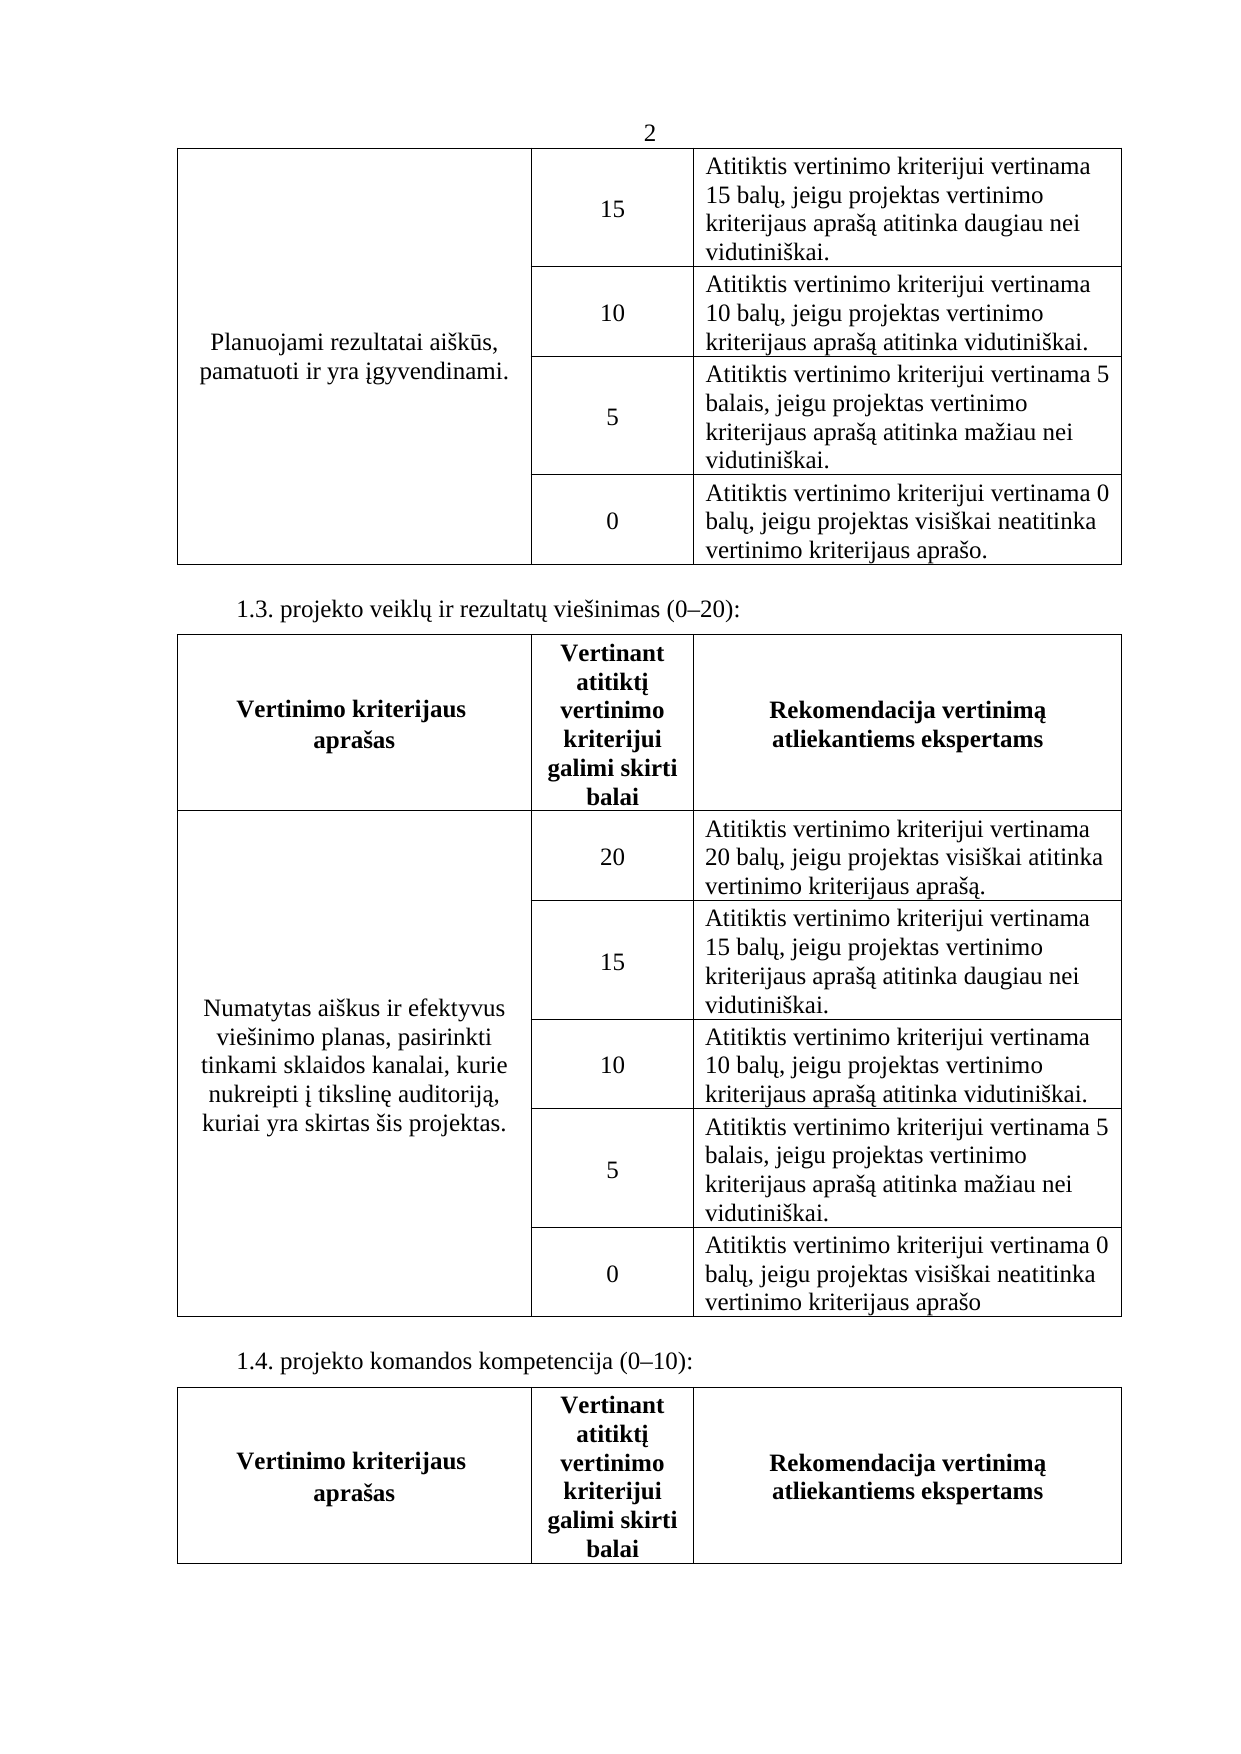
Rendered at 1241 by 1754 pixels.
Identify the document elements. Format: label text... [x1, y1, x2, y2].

table_cell Atitiktis vertinimo kriterijui vertinama 20 balų, jeigu projektas visiškai atitinka vertinimo kriterijaus aprašą. [694, 811, 1121, 900]
text 1.3. projekto veiklų ir rezultatų viešinimas (0–20): [177, 594, 1122, 622]
text 1.4. projekto komandos kompetencija (0–10): [177, 1346, 1122, 1375]
table_cell Numatytas aiškus ir efektyvus viešinimo planas, pasirinkti tinkami sklaidos kanalai, kurie nukreipti į tikslinę auditoriją, kuriai yra skirtas šis projektas. [178, 811, 531, 1316]
table_cell Atitiktis vertinimo kriterijui vertinama 15 balų, jeigu projektas vertinimo kriterijaus aprašą atitinka daugiau nei vidutiniškai. [694, 901, 1121, 1018]
table_cell 15 [532, 149, 693, 266]
table_cell 20 [532, 811, 693, 900]
table_cell 10 [532, 1020, 693, 1108]
table_header Vertinant atitiktį vertinimo kriterijui galimi skirti balai [532, 635, 693, 810]
table_header Rekomendacija vertinimą atliekantiems ekspertams [694, 1388, 1121, 1563]
table_cell Atitiktis vertinimo kriterijui vertinama 10 balų, jeigu projektas vertinimo kriterijaus aprašą atitinka vidutiniškai. [694, 267, 1121, 356]
table_cell Planuojami rezultatai aiškūs, pamatuoti ir yra įgyvendinami. [178, 149, 531, 564]
table_header Vertinimo kriterijaus aprašas [178, 635, 531, 810]
table_cell 10 [532, 267, 693, 356]
table_cell 0 [532, 1228, 693, 1316]
table_cell 0 [532, 475, 693, 564]
table_cell Atitiktis vertinimo kriterijui vertinama 10 balų, jeigu projektas vertinimo kriterijaus aprašą atitinka vidutiniškai. [694, 1020, 1121, 1108]
table_cell Atitiktis vertinimo kriterijui vertinama 0 balų, jeigu projektas visiškai neatitinka vertinimo kriterijaus aprašo [694, 1228, 1121, 1316]
table_cell Atitiktis vertinimo kriterijui vertinama 5 balais, jeigu projektas vertinimo kriterijaus aprašą atitinka mažiau nei vidutiniškai. [694, 1109, 1121, 1227]
table_header Vertinant atitiktį vertinimo kriterijui galimi skirti balai [532, 1388, 693, 1563]
table_cell Atitiktis vertinimo kriterijui vertinama 5 balais, jeigu projektas vertinimo kriterijaus aprašą atitinka mažiau nei vidutiniškai. [694, 357, 1121, 474]
table_cell Atitiktis vertinimo kriterijui vertinama 15 balų, jeigu projektas vertinimo kriterijaus aprašą atitinka daugiau nei vidutiniškai. [694, 149, 1121, 266]
table_header Rekomendacija vertinimą atliekantiems ekspertams [694, 635, 1121, 810]
table_header Vertinimo kriterijaus aprašas [178, 1388, 531, 1563]
table_cell 15 [532, 901, 693, 1018]
table_cell Atitiktis vertinimo kriterijui vertinama 0 balų, jeigu projektas visiškai neatitinka vertinimo kriterijaus aprašo. [694, 475, 1121, 564]
table_cell 5 [532, 1109, 693, 1227]
table_cell 5 [532, 357, 693, 474]
